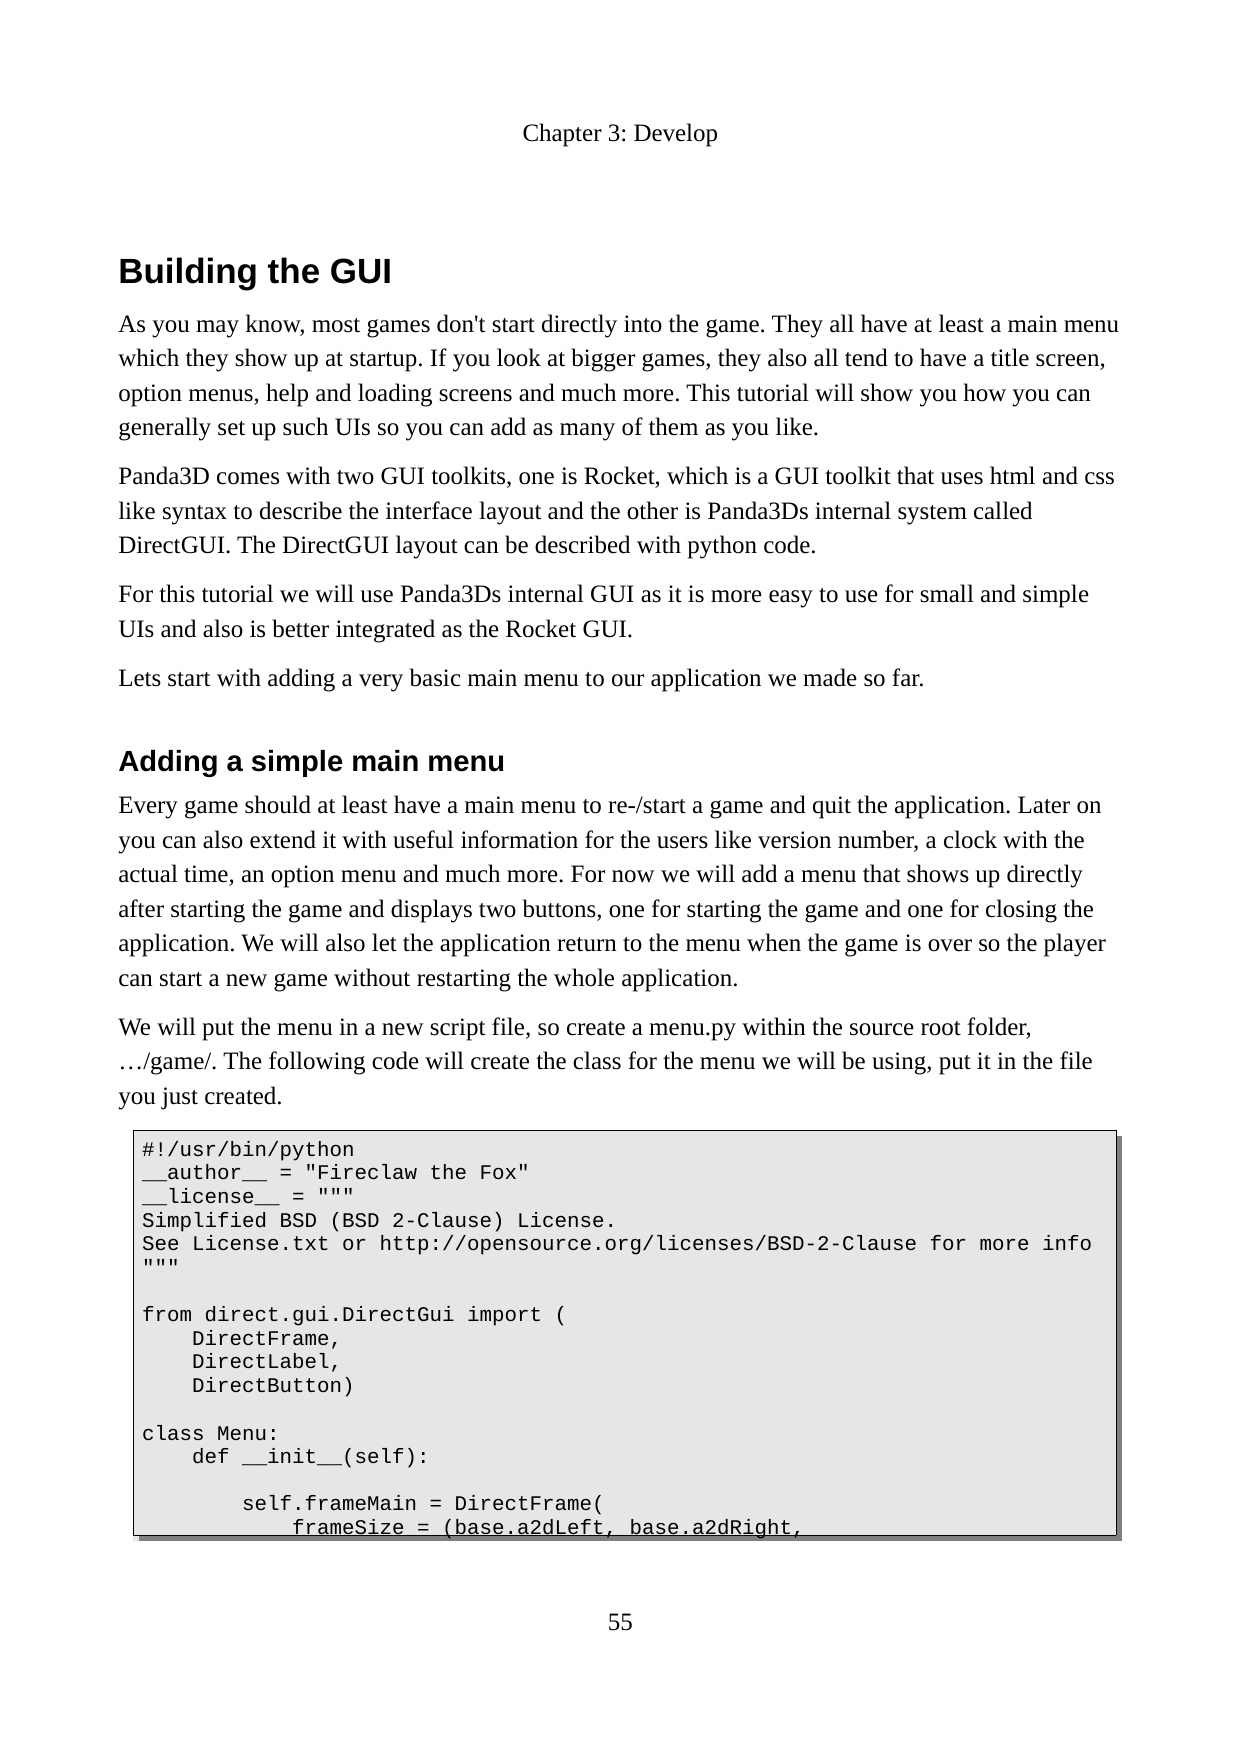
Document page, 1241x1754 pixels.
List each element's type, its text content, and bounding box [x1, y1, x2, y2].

subtitle Adding a simple main menu [118, 744, 1122, 778]
text #!/usr/bin/python [134, 1131, 1116, 1153]
text __license__ = """ [134, 1177, 1116, 1201]
text We will put the menu in a new script file, so create a menu.py within the source root folder, …/game/. The following code will create the class for the menu we will be using, put it in the file you just created. [118, 1012, 1122, 1109]
text __author__ = "Fireclaw the Fox" [134, 1153, 1116, 1177]
text DirectButton) [134, 1366, 1116, 1390]
text from direct.gui.DirectGui import ( [134, 1295, 1116, 1319]
text As you may know, most games don't start directly into the game. They all have at least a main menu which they show up at startup. If you look at bigger games, they also all tend to have a title screen, option menus, help and loading screens and much more. This tutorial will show you how you can generally set up such UIs so you can add as many of them as you like. [118, 309, 1122, 441]
text Lets start with adding a very basic main menu to our application we made so far. [118, 663, 1122, 692]
text DirectFrame, [134, 1319, 1116, 1343]
text For this tutorial we will use Panda3Ds internal GUI as it is more easy to use for small and simple UIs and also is better integrated as the Rocket GUI. [118, 579, 1122, 642]
text See License.txt or http://opensource.org/licenses/BSD-2-Clause for more info [134, 1224, 1116, 1248]
text def __init__(self): [134, 1437, 1116, 1461]
text self.frameMain = DirectFrame( [134, 1484, 1116, 1508]
text Panda3D comes with two GUI toolkits, one is Rocket, which is a GUI toolkit that uses html and css like syntax to describe the interface layout and the other is Panda3Ds internal system called DirectGUI. The DirectGUI layout can be described with python code. [118, 461, 1122, 559]
text DirectLabel, [134, 1343, 1116, 1366]
text """ [134, 1248, 1116, 1272]
text Every game should at least have a main menu to re-/start a game and quit the application. Later on you can also extend it with useful information for the users like version number, a clock with the actual time, an option menu and much more. For now we will add a menu that shows up directly after starting the game and displays two buttons, one for starting the game and one for closing the application. We will also let the application return to the menu when the game is over so the player can start a new game without restarting the whole application. [118, 790, 1122, 991]
subtitle Building the GUI [118, 250, 1122, 290]
text class Menu: [134, 1413, 1116, 1437]
text Simplified BSD (BSD 2-Clause) License. [134, 1201, 1116, 1224]
text frameSize = (base.a2dLeft, base.a2dRight, [134, 1508, 1116, 1535]
